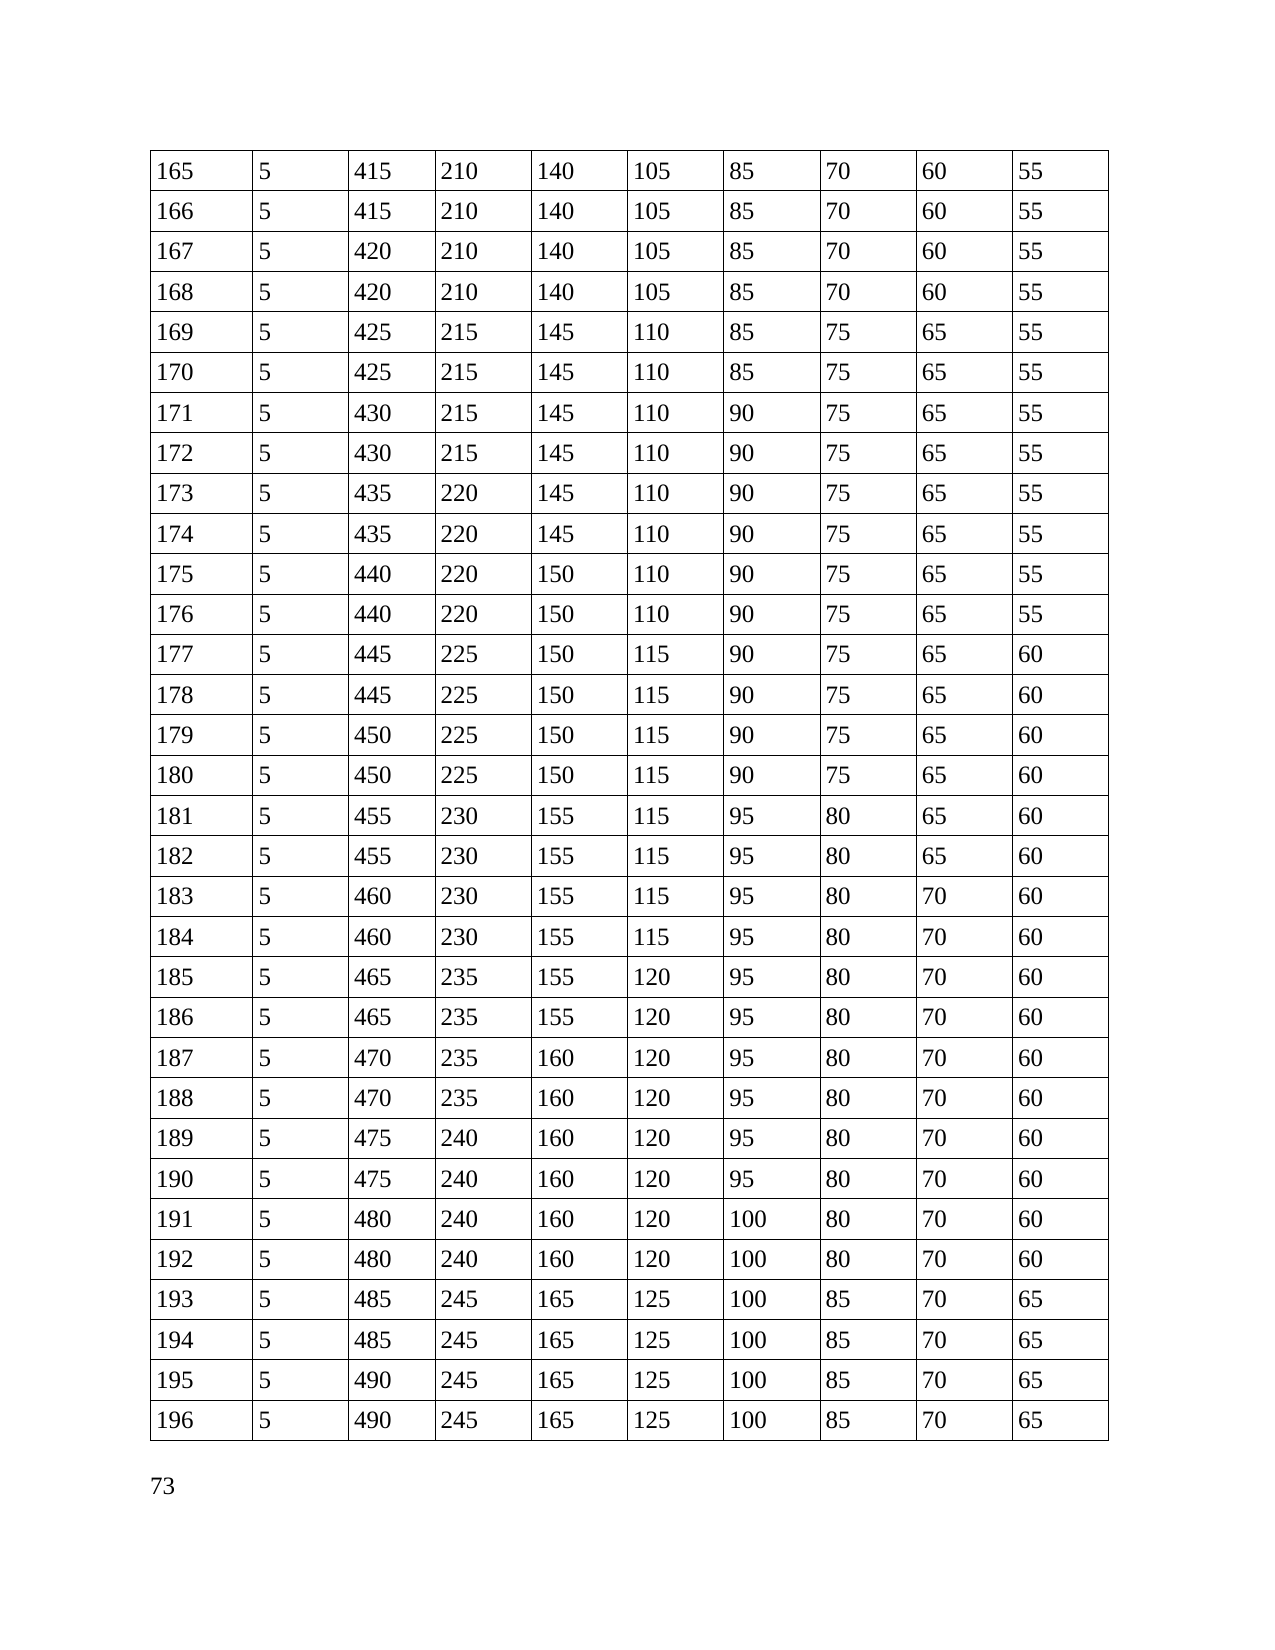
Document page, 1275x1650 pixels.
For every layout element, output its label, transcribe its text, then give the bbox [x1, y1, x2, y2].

table_cell 460 [349, 917, 435, 956]
table_cell 440 [349, 595, 435, 634]
table_cell 465 [349, 998, 435, 1037]
table_cell 55 [1013, 433, 1108, 472]
table_cell 5 [253, 595, 348, 634]
table_cell 95 [724, 1078, 820, 1117]
table_cell 95 [724, 917, 820, 956]
table_cell 420 [349, 272, 435, 311]
table_cell 90 [724, 433, 820, 472]
table_cell 80 [821, 836, 916, 876]
table_cell 85 [821, 1280, 916, 1319]
table_cell 155 [532, 796, 627, 835]
table_cell 5 [253, 836, 348, 876]
table_cell 70 [917, 957, 1012, 997]
table_cell 120 [628, 1240, 723, 1279]
table_cell 445 [349, 675, 435, 714]
table_cell 150 [532, 595, 627, 634]
table_cell 425 [349, 312, 435, 352]
table_cell 100 [724, 1360, 820, 1400]
table_cell 65 [917, 514, 1012, 553]
table_cell 55 [1013, 514, 1108, 553]
table_cell 155 [532, 957, 627, 997]
table_cell 145 [532, 514, 627, 553]
table_cell 183 [151, 877, 252, 916]
table_cell 115 [628, 917, 723, 956]
table_cell 115 [628, 877, 723, 916]
table_cell 90 [724, 554, 820, 593]
table_cell 115 [628, 715, 723, 755]
table_cell 5 [253, 1119, 348, 1158]
table_cell 140 [532, 191, 627, 231]
table_cell 5 [253, 1159, 348, 1198]
table_cell 75 [821, 595, 916, 634]
table_cell 240 [436, 1199, 531, 1238]
table_cell 425 [349, 353, 435, 392]
table_cell 105 [628, 191, 723, 231]
table_cell 65 [917, 635, 1012, 674]
table_cell 95 [724, 957, 820, 997]
table_cell 145 [532, 312, 627, 352]
table_cell 5 [253, 635, 348, 674]
table_cell 70 [917, 1199, 1012, 1238]
table_cell 95 [724, 998, 820, 1037]
table_cell 150 [532, 675, 627, 714]
table_cell 490 [349, 1401, 435, 1440]
table_cell 65 [917, 312, 1012, 352]
table_cell 55 [1013, 353, 1108, 392]
table_cell 120 [628, 998, 723, 1037]
table_cell 415 [349, 151, 435, 190]
table_cell 145 [532, 393, 627, 432]
table_cell 180 [151, 756, 252, 795]
table_cell 145 [532, 474, 627, 513]
table_cell 210 [436, 151, 531, 190]
table_cell 110 [628, 393, 723, 432]
table_cell 55 [1013, 191, 1108, 231]
table_cell 80 [821, 1199, 916, 1238]
table_cell 80 [821, 796, 916, 835]
table_cell 181 [151, 796, 252, 835]
table_cell 95 [724, 877, 820, 916]
table_cell 70 [917, 877, 1012, 916]
table_cell 90 [724, 474, 820, 513]
table_cell 220 [436, 514, 531, 553]
table_cell 65 [1013, 1280, 1108, 1319]
table_cell 100 [724, 1199, 820, 1238]
table_cell 70 [821, 151, 916, 190]
table_cell 80 [821, 1240, 916, 1279]
table_cell 60 [1013, 796, 1108, 835]
table_cell 110 [628, 433, 723, 472]
table_cell 55 [1013, 474, 1108, 513]
table_cell 110 [628, 554, 723, 593]
table_cell 55 [1013, 272, 1108, 311]
table_cell 95 [724, 836, 820, 876]
table_cell 485 [349, 1320, 435, 1359]
table_cell 85 [724, 272, 820, 311]
table_cell 90 [724, 675, 820, 714]
table_cell 75 [821, 715, 916, 755]
table_cell 5 [253, 1240, 348, 1279]
table_cell 85 [724, 312, 820, 352]
table_cell 65 [1013, 1401, 1108, 1440]
table_cell 125 [628, 1280, 723, 1319]
table_cell 165 [532, 1401, 627, 1440]
table_cell 485 [349, 1280, 435, 1319]
table_cell 220 [436, 474, 531, 513]
table_cell 60 [1013, 675, 1108, 714]
table_cell 235 [436, 957, 531, 997]
table_cell 55 [1013, 312, 1108, 352]
table_cell 160 [532, 1240, 627, 1279]
table_cell 470 [349, 1038, 435, 1077]
table_cell 166 [151, 191, 252, 231]
table_cell 70 [917, 1360, 1012, 1400]
table_cell 140 [532, 151, 627, 190]
table_cell 110 [628, 514, 723, 553]
table_cell 220 [436, 595, 531, 634]
table_cell 210 [436, 232, 531, 271]
table_cell 5 [253, 1280, 348, 1319]
table_cell 150 [532, 554, 627, 593]
table_cell 110 [628, 474, 723, 513]
table_cell 70 [917, 1401, 1012, 1440]
table_cell 60 [1013, 756, 1108, 795]
table_cell 230 [436, 877, 531, 916]
table_cell 185 [151, 957, 252, 997]
table_cell 70 [917, 1240, 1012, 1279]
table_cell 440 [349, 554, 435, 593]
table_cell 115 [628, 675, 723, 714]
table_cell 178 [151, 675, 252, 714]
table_cell 5 [253, 1320, 348, 1359]
table_cell 230 [436, 836, 531, 876]
table_cell 480 [349, 1199, 435, 1238]
table_cell 65 [917, 796, 1012, 835]
table_cell 420 [349, 232, 435, 271]
table_cell 165 [532, 1280, 627, 1319]
table_cell 70 [917, 1320, 1012, 1359]
table_cell 195 [151, 1360, 252, 1400]
table_cell 100 [724, 1401, 820, 1440]
table_cell 55 [1013, 595, 1108, 634]
table_cell 80 [821, 1038, 916, 1077]
table_cell 105 [628, 151, 723, 190]
table_cell 75 [821, 312, 916, 352]
table_cell 95 [724, 796, 820, 835]
table_cell 430 [349, 433, 435, 472]
table_cell 100 [724, 1240, 820, 1279]
table_cell 120 [628, 957, 723, 997]
table_cell 170 [151, 353, 252, 392]
table_cell 70 [917, 1159, 1012, 1198]
table_cell 120 [628, 1119, 723, 1158]
table_cell 192 [151, 1240, 252, 1279]
table_cell 5 [253, 312, 348, 352]
table_cell 90 [724, 715, 820, 755]
table_cell 225 [436, 715, 531, 755]
table_cell 80 [821, 1078, 916, 1117]
table_cell 140 [532, 272, 627, 311]
table_cell 60 [1013, 957, 1108, 997]
table_cell 110 [628, 353, 723, 392]
table_cell 171 [151, 393, 252, 432]
table_cell 245 [436, 1401, 531, 1440]
table_cell 85 [821, 1360, 916, 1400]
table_cell 470 [349, 1078, 435, 1117]
table_cell 70 [917, 1280, 1012, 1319]
table_cell 85 [724, 191, 820, 231]
table_cell 90 [724, 514, 820, 553]
table_cell 105 [628, 232, 723, 271]
table_cell 5 [253, 232, 348, 271]
table_cell 235 [436, 1038, 531, 1077]
table_cell 70 [821, 191, 916, 231]
table_cell 245 [436, 1360, 531, 1400]
table_cell 160 [532, 1078, 627, 1117]
table_cell 90 [724, 635, 820, 674]
table_cell 100 [724, 1280, 820, 1319]
table_cell 5 [253, 151, 348, 190]
table_cell 240 [436, 1240, 531, 1279]
table_cell 235 [436, 1078, 531, 1117]
table_cell 60 [1013, 1159, 1108, 1198]
table_cell 186 [151, 998, 252, 1037]
table_cell 5 [253, 514, 348, 553]
table_cell 80 [821, 1119, 916, 1158]
table_cell 150 [532, 715, 627, 755]
table_cell 65 [917, 554, 1012, 593]
table_cell 235 [436, 998, 531, 1037]
table_cell 5 [253, 877, 348, 916]
table_cell 55 [1013, 554, 1108, 593]
table_cell 70 [821, 232, 916, 271]
table_cell 70 [917, 998, 1012, 1037]
table_cell 165 [151, 151, 252, 190]
table_cell 5 [253, 393, 348, 432]
table_cell 215 [436, 312, 531, 352]
table_cell 60 [1013, 998, 1108, 1037]
table_cell 5 [253, 474, 348, 513]
table_cell 115 [628, 756, 723, 795]
table_cell 75 [821, 474, 916, 513]
table_cell 450 [349, 715, 435, 755]
table_cell 230 [436, 796, 531, 835]
table_cell 188 [151, 1078, 252, 1117]
table_cell 460 [349, 877, 435, 916]
table_cell 160 [532, 1038, 627, 1077]
table_cell 85 [724, 151, 820, 190]
table_cell 70 [917, 1078, 1012, 1117]
table_cell 240 [436, 1159, 531, 1198]
table_cell 75 [821, 554, 916, 593]
table_cell 95 [724, 1119, 820, 1158]
table_cell 65 [917, 595, 1012, 634]
table_cell 184 [151, 917, 252, 956]
table_cell 5 [253, 191, 348, 231]
table_cell 173 [151, 474, 252, 513]
table_cell 150 [532, 756, 627, 795]
table_cell 155 [532, 836, 627, 876]
table_cell 60 [1013, 877, 1108, 916]
table_cell 55 [1013, 393, 1108, 432]
table_cell 65 [917, 393, 1012, 432]
table_cell 65 [917, 756, 1012, 795]
table_cell 125 [628, 1360, 723, 1400]
table_cell 5 [253, 756, 348, 795]
table_cell 155 [532, 917, 627, 956]
table_cell 125 [628, 1320, 723, 1359]
table_cell 225 [436, 756, 531, 795]
table_cell 169 [151, 312, 252, 352]
table_cell 165 [532, 1320, 627, 1359]
table_cell 167 [151, 232, 252, 271]
table_cell 120 [628, 1078, 723, 1117]
table_cell 75 [821, 756, 916, 795]
table_cell 60 [917, 191, 1012, 231]
table_cell 155 [532, 877, 627, 916]
table_cell 450 [349, 756, 435, 795]
table_cell 176 [151, 595, 252, 634]
table_cell 5 [253, 353, 348, 392]
table_cell 5 [253, 554, 348, 593]
table_cell 5 [253, 1401, 348, 1440]
table_cell 5 [253, 675, 348, 714]
table_cell 60 [1013, 1199, 1108, 1238]
table_cell 55 [1013, 232, 1108, 271]
table_cell 435 [349, 514, 435, 553]
table_cell 160 [532, 1119, 627, 1158]
table_cell 191 [151, 1199, 252, 1238]
table_cell 65 [917, 675, 1012, 714]
table_cell 187 [151, 1038, 252, 1077]
table_cell 85 [821, 1320, 916, 1359]
table_cell 215 [436, 433, 531, 472]
table_cell 90 [724, 393, 820, 432]
table_cell 225 [436, 635, 531, 674]
table_cell 475 [349, 1159, 435, 1198]
table_cell 60 [1013, 715, 1108, 755]
table_cell 60 [1013, 1038, 1108, 1077]
table_cell 65 [917, 433, 1012, 472]
table_cell 110 [628, 312, 723, 352]
table_cell 65 [917, 353, 1012, 392]
table_cell 85 [724, 232, 820, 271]
table_cell 193 [151, 1280, 252, 1319]
table_cell 160 [532, 1159, 627, 1198]
table_cell 60 [1013, 635, 1108, 674]
table_cell 115 [628, 635, 723, 674]
table_cell 165 [532, 1360, 627, 1400]
table_cell 172 [151, 433, 252, 472]
table_cell 60 [917, 272, 1012, 311]
table_cell 75 [821, 393, 916, 432]
table_cell 105 [628, 272, 723, 311]
table_cell 189 [151, 1119, 252, 1158]
table_cell 75 [821, 675, 916, 714]
table_cell 5 [253, 1078, 348, 1117]
table_cell 90 [724, 595, 820, 634]
table_cell 168 [151, 272, 252, 311]
table_cell 145 [532, 433, 627, 472]
table_cell 194 [151, 1320, 252, 1359]
table_cell 60 [1013, 1119, 1108, 1158]
table_cell 5 [253, 1038, 348, 1077]
table_cell 215 [436, 393, 531, 432]
table_cell 85 [724, 353, 820, 392]
table_cell 115 [628, 836, 723, 876]
table_cell 65 [1013, 1360, 1108, 1400]
table_cell 60 [1013, 1078, 1108, 1117]
table_cell 140 [532, 232, 627, 271]
table_cell 75 [821, 635, 916, 674]
table_cell 80 [821, 998, 916, 1037]
table_cell 225 [436, 675, 531, 714]
table_cell 60 [1013, 836, 1108, 876]
table_cell 465 [349, 957, 435, 997]
table_cell 80 [821, 917, 916, 956]
table_cell 95 [724, 1159, 820, 1198]
table_cell 5 [253, 1360, 348, 1400]
table_cell 210 [436, 272, 531, 311]
table_cell 100 [724, 1320, 820, 1359]
table_cell 70 [917, 1119, 1012, 1158]
table_cell 110 [628, 595, 723, 634]
table_cell 5 [253, 1199, 348, 1238]
table_cell 80 [821, 957, 916, 997]
table_cell 120 [628, 1038, 723, 1077]
table_cell 160 [532, 1199, 627, 1238]
table_cell 65 [917, 474, 1012, 513]
table_cell 85 [821, 1401, 916, 1440]
table_cell 210 [436, 191, 531, 231]
table_cell 196 [151, 1401, 252, 1440]
table_cell 150 [532, 635, 627, 674]
table_cell 240 [436, 1119, 531, 1158]
table_cell 455 [349, 836, 435, 876]
table_cell 60 [1013, 917, 1108, 956]
table_cell 230 [436, 917, 531, 956]
table_cell 220 [436, 554, 531, 593]
table_cell 95 [724, 1038, 820, 1077]
table_cell 155 [532, 998, 627, 1037]
table_cell 60 [917, 151, 1012, 190]
table_cell 174 [151, 514, 252, 553]
table_cell 455 [349, 796, 435, 835]
table_cell 190 [151, 1159, 252, 1198]
table_cell 55 [1013, 151, 1108, 190]
table_cell 120 [628, 1199, 723, 1238]
table_cell 177 [151, 635, 252, 674]
table_cell 215 [436, 353, 531, 392]
table_cell 70 [821, 272, 916, 311]
table_cell 5 [253, 715, 348, 755]
table_cell 430 [349, 393, 435, 432]
table_cell 70 [917, 1038, 1012, 1077]
table_cell 60 [1013, 1240, 1108, 1279]
table_cell 65 [1013, 1320, 1108, 1359]
table_cell 75 [821, 433, 916, 472]
table_cell 5 [253, 998, 348, 1037]
table_cell 80 [821, 877, 916, 916]
table_cell 70 [917, 917, 1012, 956]
table_cell 5 [253, 957, 348, 997]
table_cell 175 [151, 554, 252, 593]
table_cell 65 [917, 715, 1012, 755]
table_cell 5 [253, 917, 348, 956]
table_cell 5 [253, 796, 348, 835]
table_cell 182 [151, 836, 252, 876]
table_cell 125 [628, 1401, 723, 1440]
table_cell 75 [821, 353, 916, 392]
table_cell 75 [821, 514, 916, 553]
table_cell 435 [349, 474, 435, 513]
table_cell 245 [436, 1280, 531, 1319]
table_cell 60 [917, 232, 1012, 271]
table_cell 5 [253, 433, 348, 472]
table_cell 415 [349, 191, 435, 231]
table_cell 475 [349, 1119, 435, 1158]
table_cell 245 [436, 1320, 531, 1359]
table_cell 490 [349, 1360, 435, 1400]
table_cell 65 [917, 836, 1012, 876]
table_cell 480 [349, 1240, 435, 1279]
table_cell 120 [628, 1159, 723, 1198]
table_cell 80 [821, 1159, 916, 1198]
table_cell 179 [151, 715, 252, 755]
table_cell 115 [628, 796, 723, 835]
table_cell 5 [253, 272, 348, 311]
table_cell 445 [349, 635, 435, 674]
table_cell 145 [532, 353, 627, 392]
table_cell 90 [724, 756, 820, 795]
